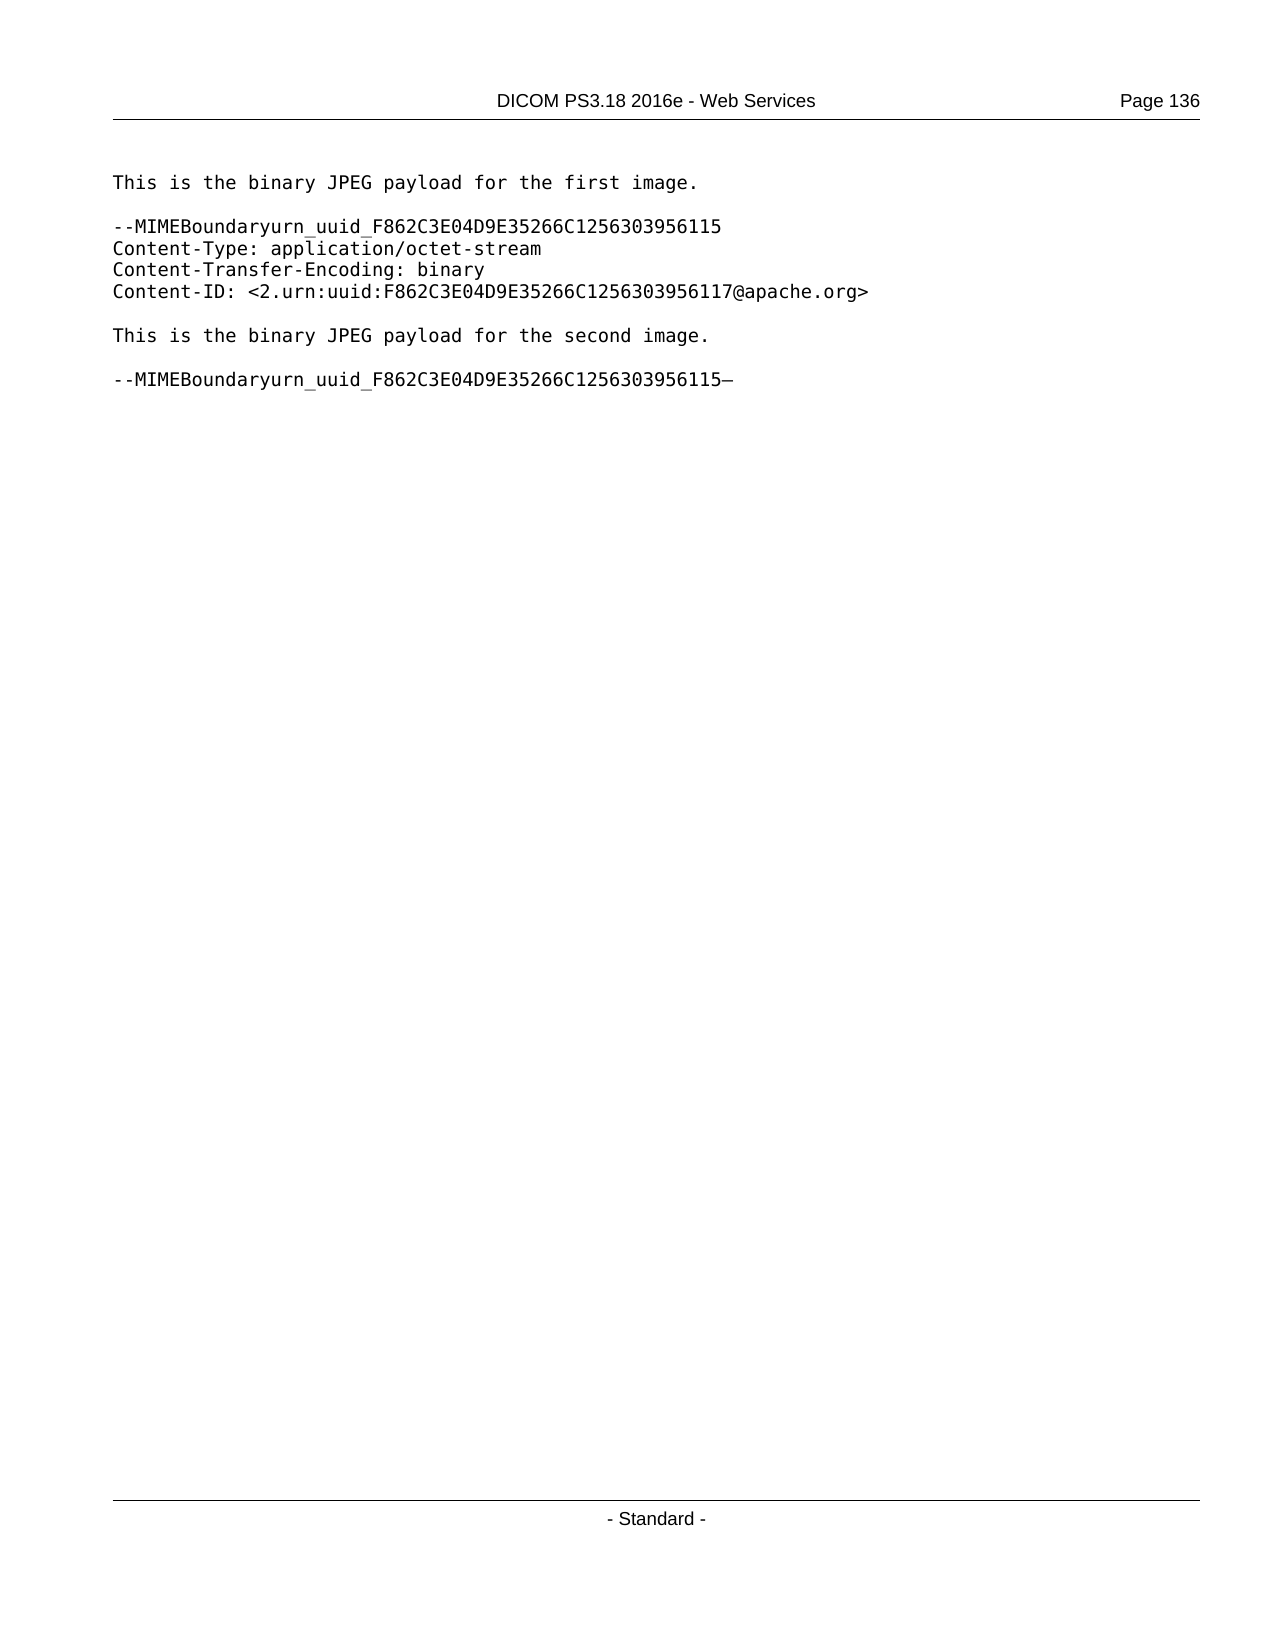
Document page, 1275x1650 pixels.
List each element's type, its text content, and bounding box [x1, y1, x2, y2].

text This is the binary JPEG payload for the first image. --MIMEBoundaryurn_uuid_F862C3E04D9E35266C1256303956115 Content-Type: application/octet-stream Content-Transfer-Encoding: binary Content-ID: <2.urn:uuid:F862C3E04D9E35266C1256303956117@apache.org> This is the binary JPEG payload for the second image. --MIMEBoundaryurn_uuid_F862C3E04D9E35266C1256303956115— [112, 150, 1200, 419]
